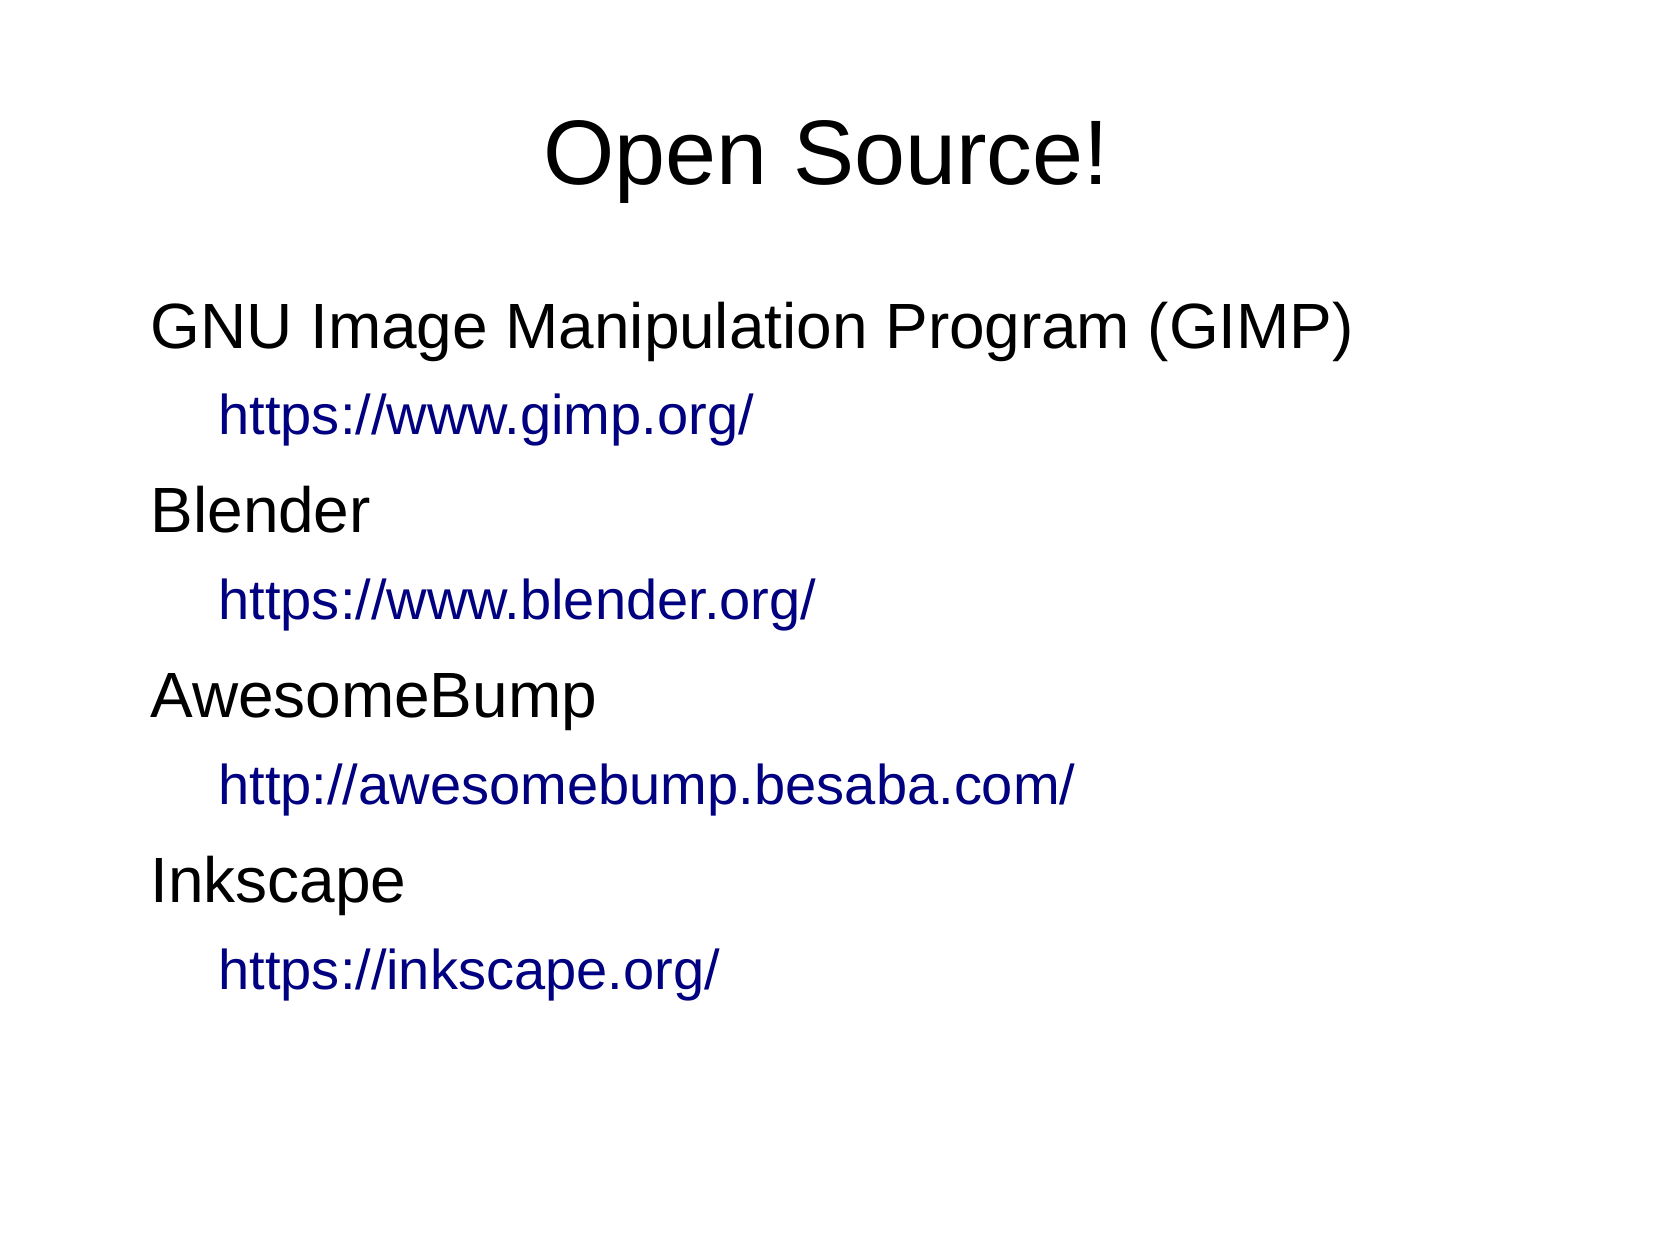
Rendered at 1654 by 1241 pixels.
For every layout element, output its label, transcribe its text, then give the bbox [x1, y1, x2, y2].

list GNU Image Manipulation Program (GIMP) https://www.gimp.org/ Blender https://www.blender.org/ AwesomeBump http://awesomebump.besaba.com/ Inkscape https://inkscape.org/ [82, 290, 1571, 1010]
title Open Source! [82, 49, 1571, 257]
